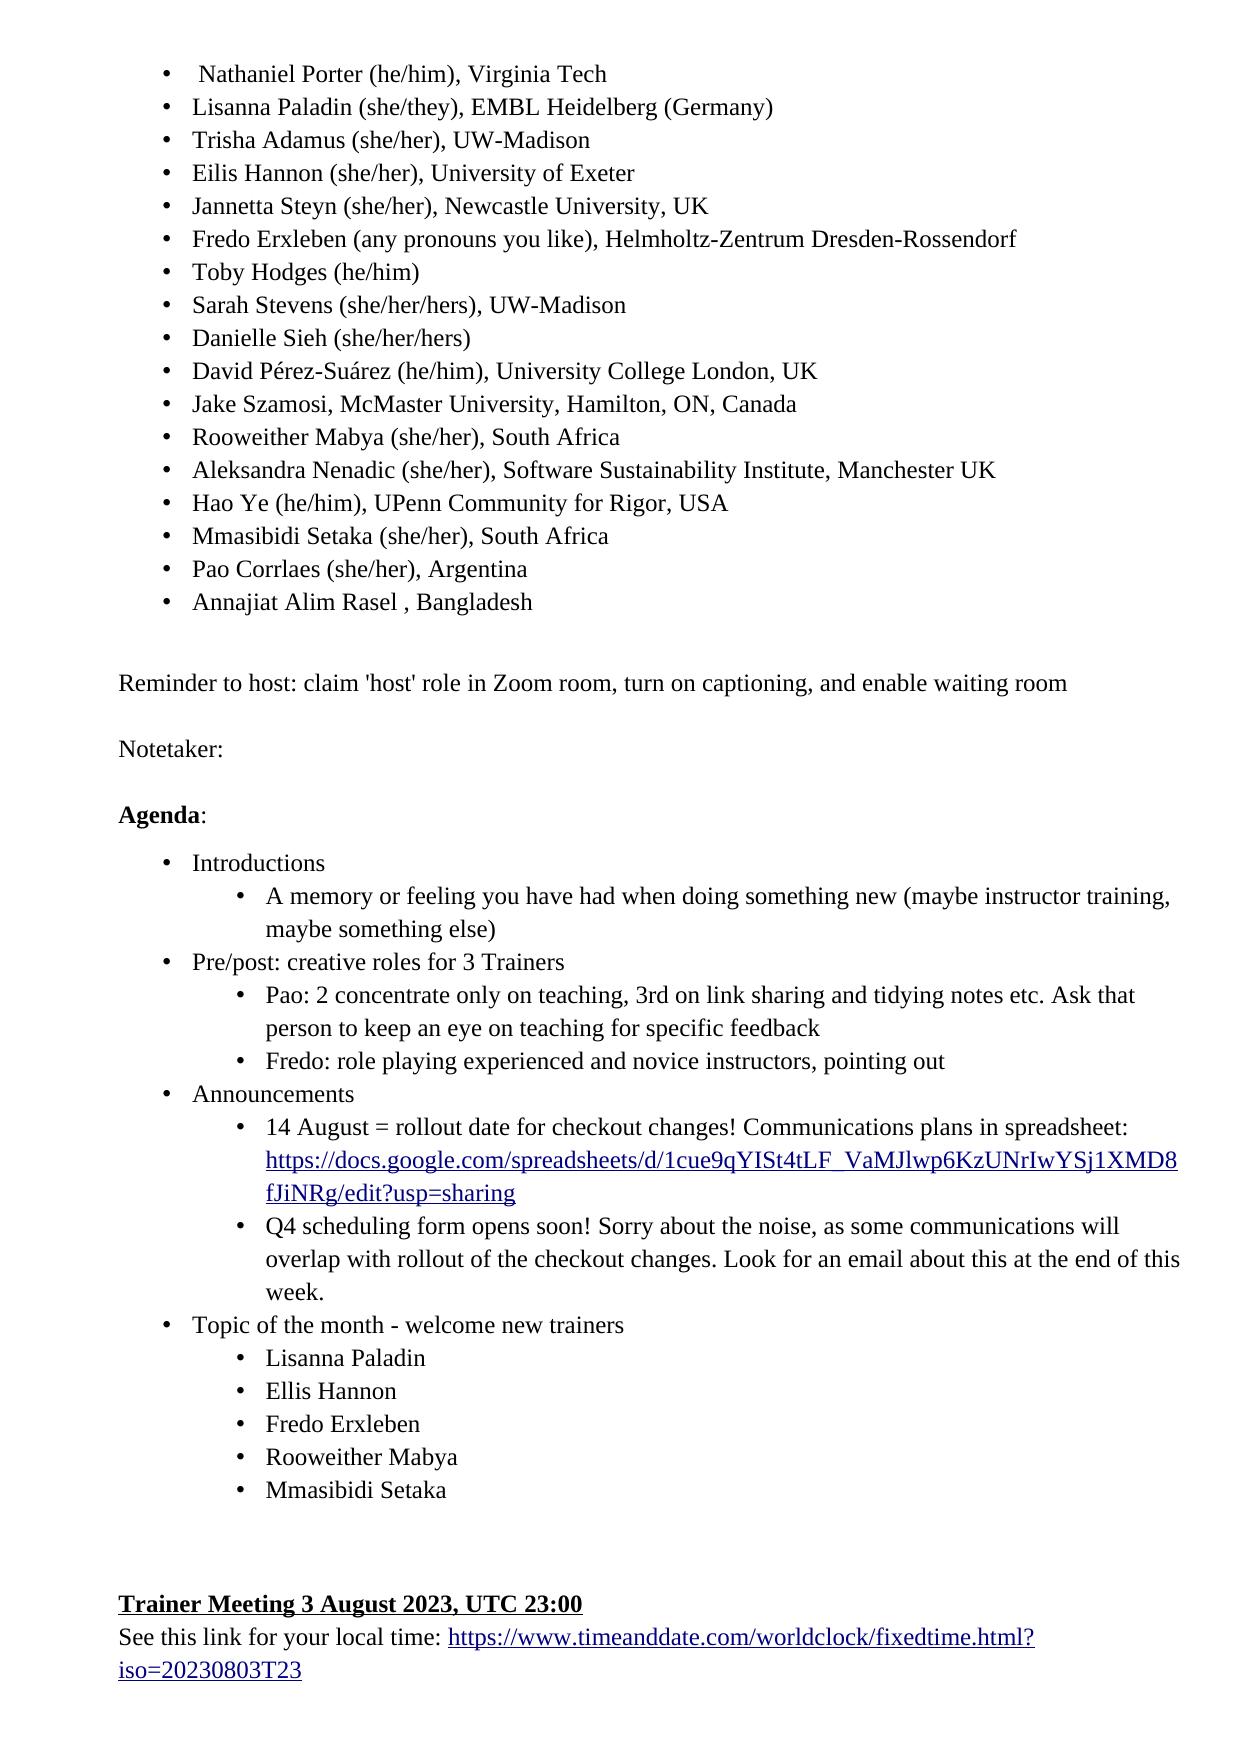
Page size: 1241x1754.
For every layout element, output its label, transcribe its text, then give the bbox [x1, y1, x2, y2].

list Pre/post: creative roles for 3 Trainers [162, 947, 1181, 976]
list Pao: 2 concentrate only on teaching, 3rd on link sharing and tidying notes etc. Ask that person to keep an eye on teaching for specific feedback [236, 980, 1181, 1042]
list Annajiat Alim Rasel , Bangladesh [162, 587, 1181, 616]
list Fredo Erxleben [236, 1409, 1181, 1438]
list Ellis Hannon [236, 1376, 1181, 1405]
list Introductions [162, 848, 1181, 876]
list Topic of the month - welcome new trainers [162, 1310, 1181, 1339]
list Announcements [162, 1079, 1181, 1108]
text Reminder to host: claim 'host' role in Zoom room, turn on captioning, and enable waiting room Notetaker: Agenda: [118, 635, 1181, 829]
list Lisanna Paladin (she/they), EMBL Heidelberg (Germany) [162, 92, 1181, 121]
list Mmasibidi Setaka [236, 1475, 1181, 1504]
list Q4 scheduling form opens soon! Sorry about the noise, as some communications will overlap with rollout of the checkout changes. Look for an email about this at the end of this week. [236, 1211, 1181, 1306]
text Trainer Meeting 3 August 2023, UTC 23:00 See this link for your local time: https://www.timeanddate.com/worldclock/fixedtime.html?iso=20230803T23 [118, 1523, 1181, 1683]
list Nathaniel Porter (he/him), Virginia Tech [162, 59, 1181, 88]
list Hao Ye (he/him), UPenn Community for Rigor, USA [162, 488, 1181, 517]
list David Pérez-Suárez (he/him), University College London, UK [162, 356, 1181, 385]
list Rooweither Mabya [236, 1442, 1181, 1471]
list Mmasibidi Setaka (she/her), South Africa [162, 521, 1181, 550]
list Sarah Stevens (she/her/hers), UW-Madison [162, 290, 1181, 319]
list Eilis Hannon (she/her), University of Exeter [162, 158, 1181, 187]
list Lisanna Paladin [236, 1343, 1181, 1372]
list Fredo: role playing experienced and novice instructors, pointing out [236, 1046, 1181, 1074]
list Pao Corrlaes (she/her), Argentina [162, 554, 1181, 583]
list Jannetta Steyn (she/her), Newcastle University, UK [162, 191, 1181, 220]
list Jake Szamosi, McMaster University, Hamilton, ON, Canada [162, 389, 1181, 418]
list Danielle Sieh (she/her/hers) [162, 323, 1181, 352]
list Rooweither Mabya (she/her), South Africa [162, 422, 1181, 451]
list Trisha Adamus (she/her), UW-Madison [162, 125, 1181, 154]
list Aleksandra Nenadic (she/her), Software Sustainability Institute, Manchester UK [162, 455, 1181, 484]
list A memory or feeling you have had when doing something new (maybe instructor training, maybe something else) [236, 881, 1181, 942]
list Toby Hodges (he/him) [162, 257, 1181, 286]
list 14 August = rollout date for checkout changes! Communications plans in spreadsheet: https://docs.google.com/spreadsheets/d/1cue9qYISt4tLF_VaMJlwp6KzUNrIwYSj1XMD8fJiNRg/edit?usp=sharing [236, 1112, 1181, 1207]
list Fredo Erxleben (any pronouns you like), Helmholtz-Zentrum Dresden-Rossendorf [162, 224, 1181, 253]
